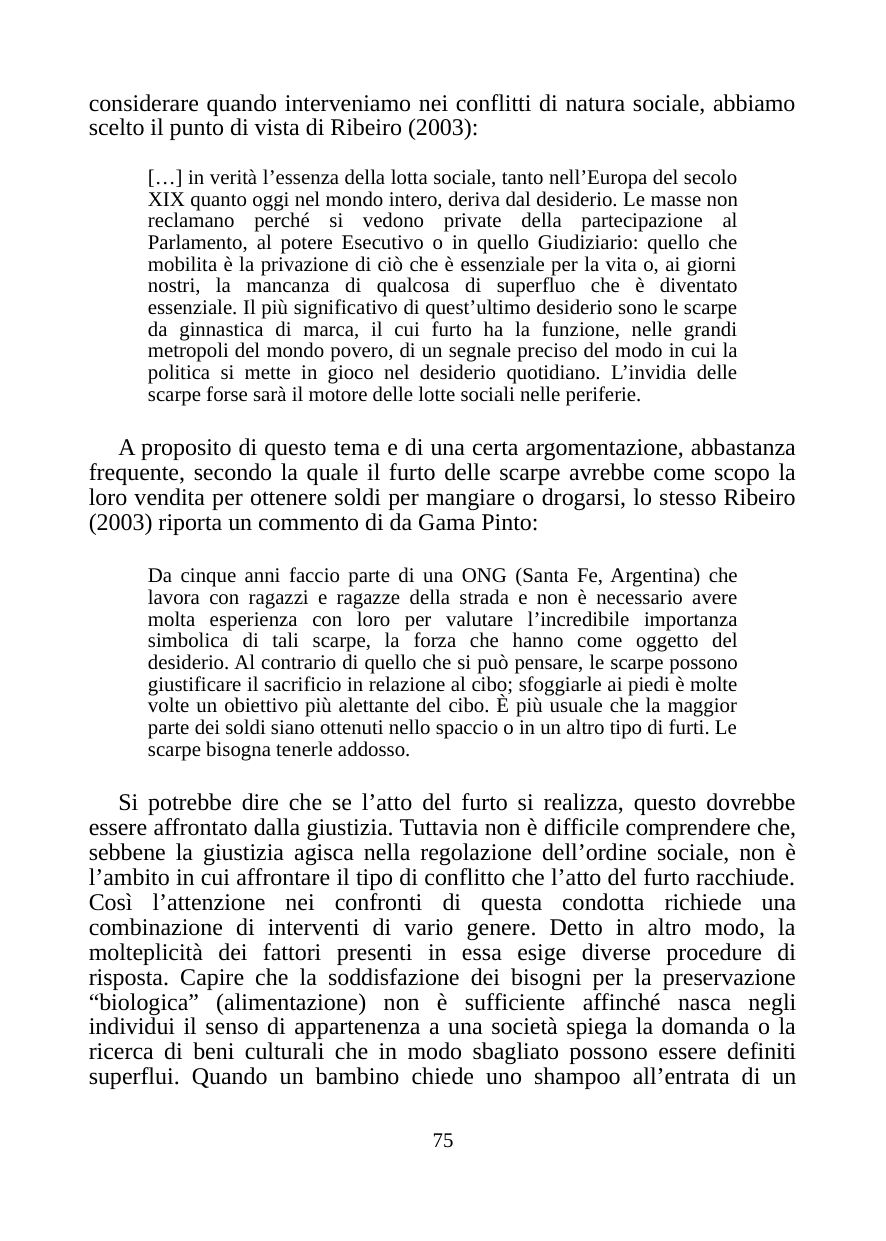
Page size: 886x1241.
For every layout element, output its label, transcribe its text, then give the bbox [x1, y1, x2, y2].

text […] in verità l’essenza della lotta sociale, tanto nell’Europa del secolo XIX quanto oggi nel mondo intero, deriva dal desiderio. Le masse non reclamano perché si vedono private della partecipazione al Parlamento, al potere Esecutivo o in quello Giudiziario: quello che mobilita è la privazione di ciò che è essenziale per la vita o, ai giorni nostri, la mancanza di qualcosa di superfluo che è diventato essenziale. Il più significativo di quest’ultimo desiderio sono le scarpe da ginnastica di marca, il cui furto ha la funzione, nelle grandi metropoli del mondo povero, di un segnale preciso del modo in cui la politica si mette in gioco nel desiderio quotidiano. L’invidia delle scarpe forse sarà il motore delle lotte sociali nelle periferie. [148, 165, 738, 406]
text A proposito di questo tema e di una certa argomentazione, abbastanza frequente, secondo la quale il furto delle scarpe avrebbe come scopo la loro vendita per ottenere soldi per mangiare o drogarsi, lo stesso Ribeiro (2003) riporta un commento di da Gama Pinto: [88, 433, 797, 536]
text Si potrebbe dire che se l’atto del furto si realizza, questo dovrebbe essere affrontato dalla giustizia. Tuttavia non è difficile comprendere che, sebbene la giustizia agisca nella regolazione dell’ordine sociale, non è l’ambito in cui affrontare il tipo di conflitto che l’atto del furto racchiude. Così l’attenzione nei confronti di questa condotta richiede una combinazione di interventi di vario genere. Detto in altro modo, la molteplicità dei fattori presenti in essa esige diverse procedure di risposta. Capire che la soddisfazione dei bisogni per la preservazione “biologica” (alimentazione) non è sufficiente affinché nasca negli individui il senso di appartenenza a una società spiega la domanda o la ricerca di beni culturali che in modo sbagliato possono essere definiti superflui. Quando un bambino chiede uno shampoo all’entrata di un [88, 788, 797, 1090]
text Da cinque anni faccio parte di una ONG (Santa Fe, Argentina) che lavora con ragazzi e ragazze della strada e non è necessario avere molta esperienza con loro per valutare l’incredibile importanza simbolica di tali scarpe, la forza che hanno come oggetto del desiderio. Al contrario di quello che si può pensare, le scarpe possono giustificare il sacrificio in relazione al cibo; sfoggiarle ai piedi è molte volte un obiettivo più alettante del cibo. È più usuale che la maggior parte dei soldi siano ottenuti nello spaccio o in un altro tipo di furti. Le scarpe bisogna tenerle addosso. [148, 563, 738, 761]
text considerare quando interveniamo nei conflitti di natura sociale, abbiamo scelto il punto di vista di Ribeiro (2003): [88, 88, 797, 141]
